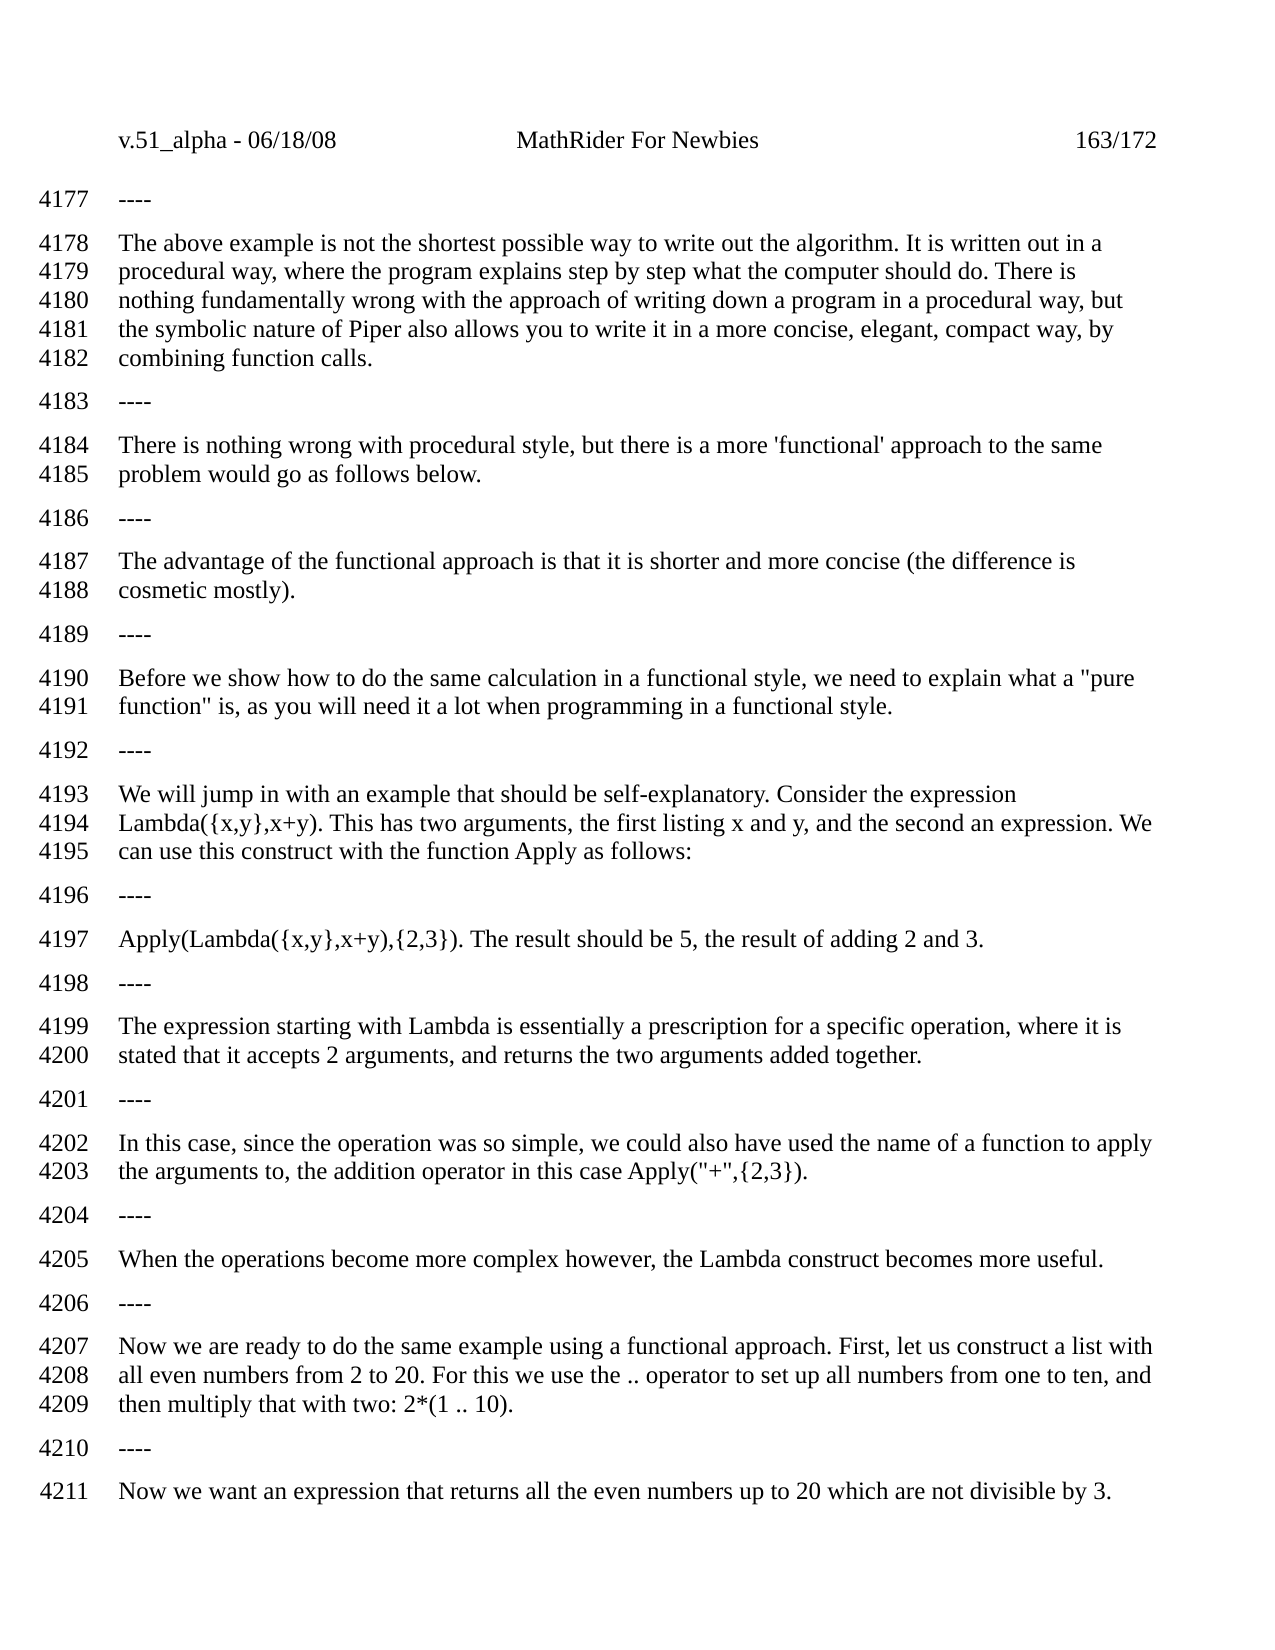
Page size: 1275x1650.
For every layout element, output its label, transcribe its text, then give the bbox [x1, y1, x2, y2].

text There is nothing wrong with procedural style, but there is a more 'functional' approach to the same problem would go as follows below. [118, 430, 1157, 488]
text ---- [118, 1288, 1157, 1316]
text In this case, since the operation was so simple, we could also have used the name of a function to apply the arguments to, the addition operator in this case Apply("+",{2,3}). [118, 1128, 1157, 1185]
text ---- [118, 880, 1157, 909]
text ---- [118, 968, 1157, 996]
text ---- [118, 619, 1157, 648]
text Now we want an expression that returns all the even numbers up to 20 which are not divisible by 3. [118, 1476, 1157, 1505]
text ---- [118, 1200, 1157, 1229]
text Now we are ready to do the same example using a functional approach. First, let us construct a list with all even numbers from 2 to 20. For this we use the .. operator to set up all numbers from one to ten, and then multiply that with two: 2*(1 .. 10). [118, 1331, 1157, 1418]
text ---- [118, 386, 1157, 415]
text The expression starting with Lambda is essentially a prescription for a specific operation, where it is stated that it accepts 2 arguments, and returns the two arguments added together. [118, 1011, 1157, 1069]
text ---- [118, 1084, 1157, 1113]
text ---- [118, 735, 1157, 764]
text Before we show how to do the same calculation in a functional style, we need to explain what a "pure function" is, as you will need it a lot when programming in a functional style. [118, 663, 1157, 720]
text ---- [118, 1433, 1157, 1461]
text When the operations become more complex however, the Lambda construct becomes more useful. [118, 1244, 1157, 1273]
text Apply(Lambda({x,y},x+y),{2,3}). The result should be 5, the result of adding 2 and 3. [118, 924, 1157, 953]
text ---- [118, 503, 1157, 531]
text The advantage of the functional approach is that it is shorter and more concise (the difference is cosmetic mostly). [118, 546, 1157, 604]
text We will jump in with an example that should be self-explanatory. Consider the expression Lambda({x,y},x+y). This has two arguments, the first listing x and y, and the second an expression. We can use this construct with the function Apply as follows: [118, 779, 1157, 865]
text The above example is not the shortest possible way to write out the algorithm. It is written out in a procedural way, where the program explains step by step what the computer should do. There is nothing fundamentally wrong with the approach of writing down a program in a procedural way, but the symbolic nature of Piper also allows you to write it in a more concise, elegant, compact way, by combining function calls. [118, 228, 1157, 371]
text ---- [118, 184, 1157, 213]
